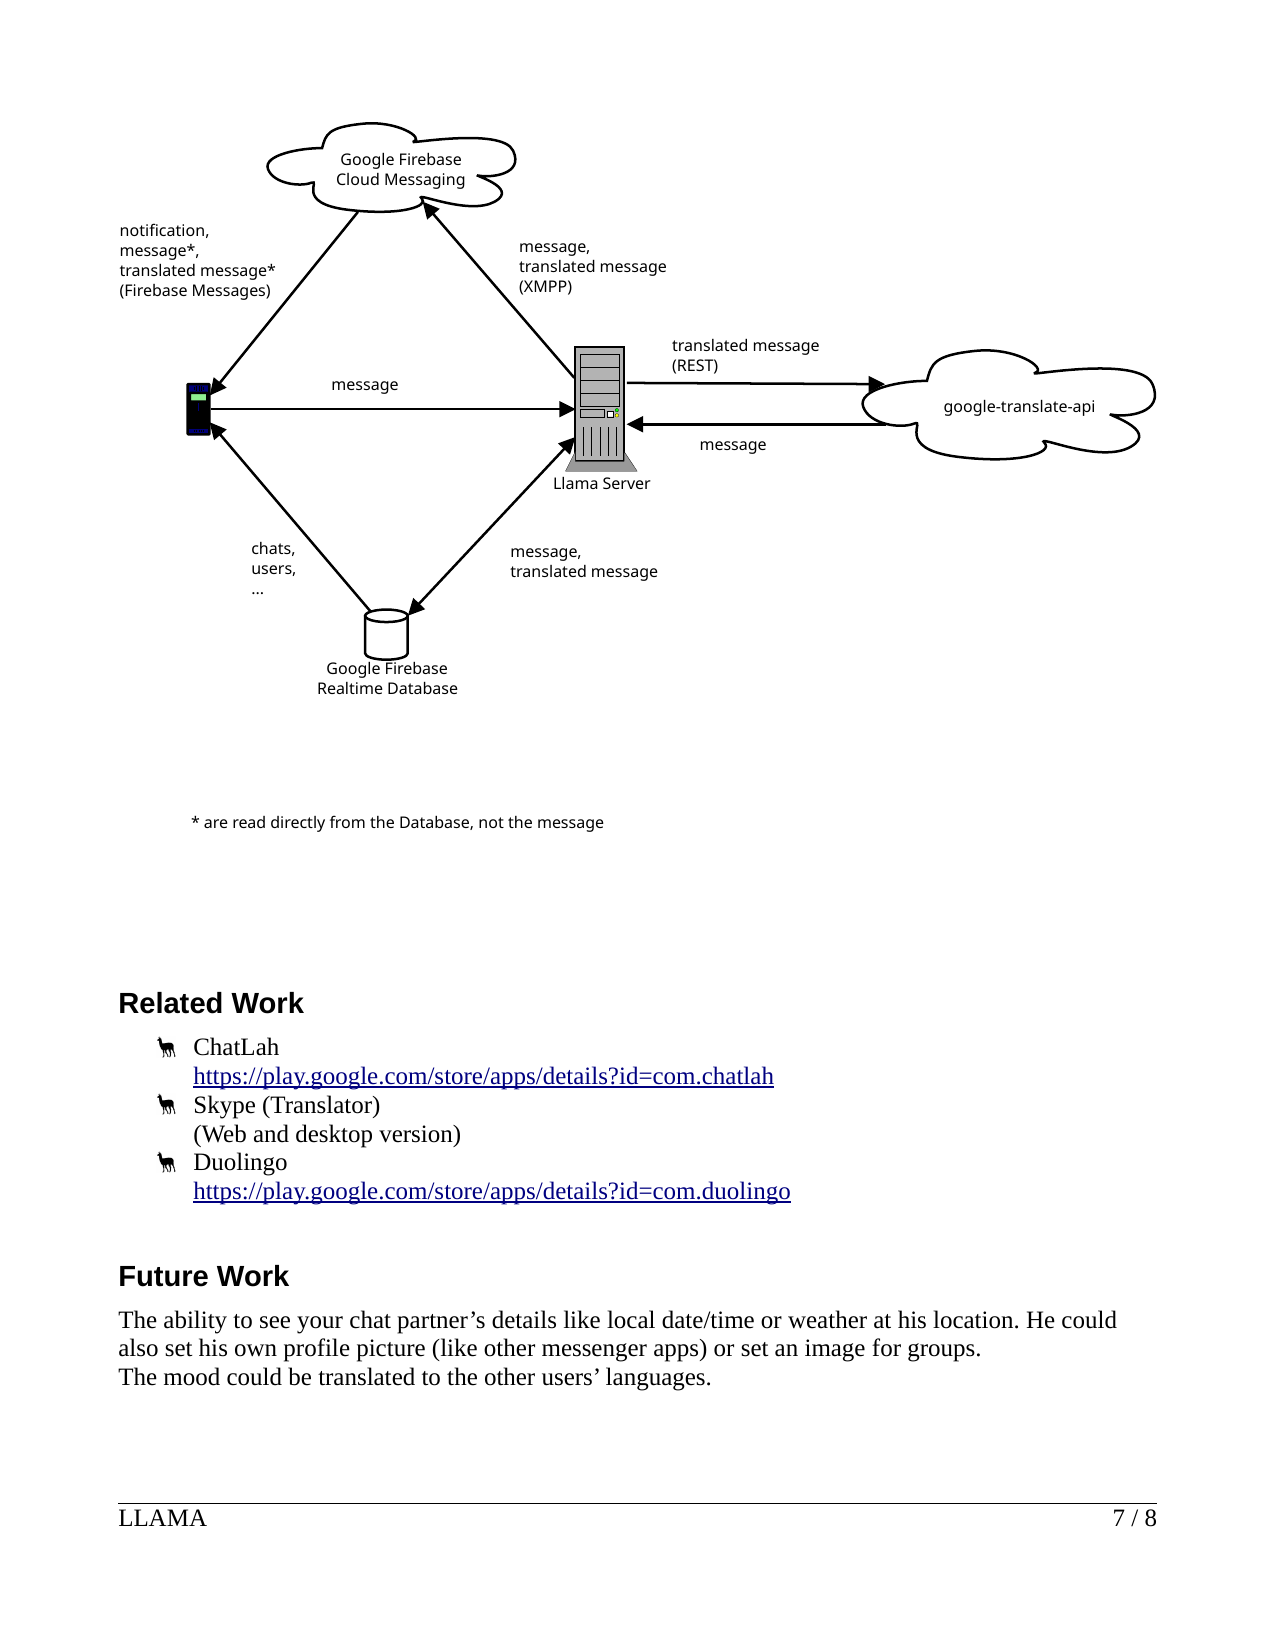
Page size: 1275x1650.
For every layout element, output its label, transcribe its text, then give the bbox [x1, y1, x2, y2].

list Duolingo https://play.google.com/store/apps/details?id=com.duolingo [156, 1147, 1157, 1205]
text The mood could be translated to the other users’ languages. [118, 1362, 1157, 1391]
subtitle Future Work [118, 1259, 1157, 1292]
picture [156, 1036, 176, 1058]
picture [156, 1151, 176, 1173]
list Skype (Translator) (Web and desktop version) [156, 1090, 1157, 1147]
subtitle Related Work [118, 986, 1157, 1020]
picture [156, 1093, 176, 1115]
list ChatLah https://play.google.com/store/apps/details?id=com.chatlah [156, 1032, 1157, 1090]
text The ability to see your chat partner’s details like local date/time or weather at his location. He could also set his own profile picture (like other messenger apps) or set an image for groups. [118, 1305, 1157, 1362]
